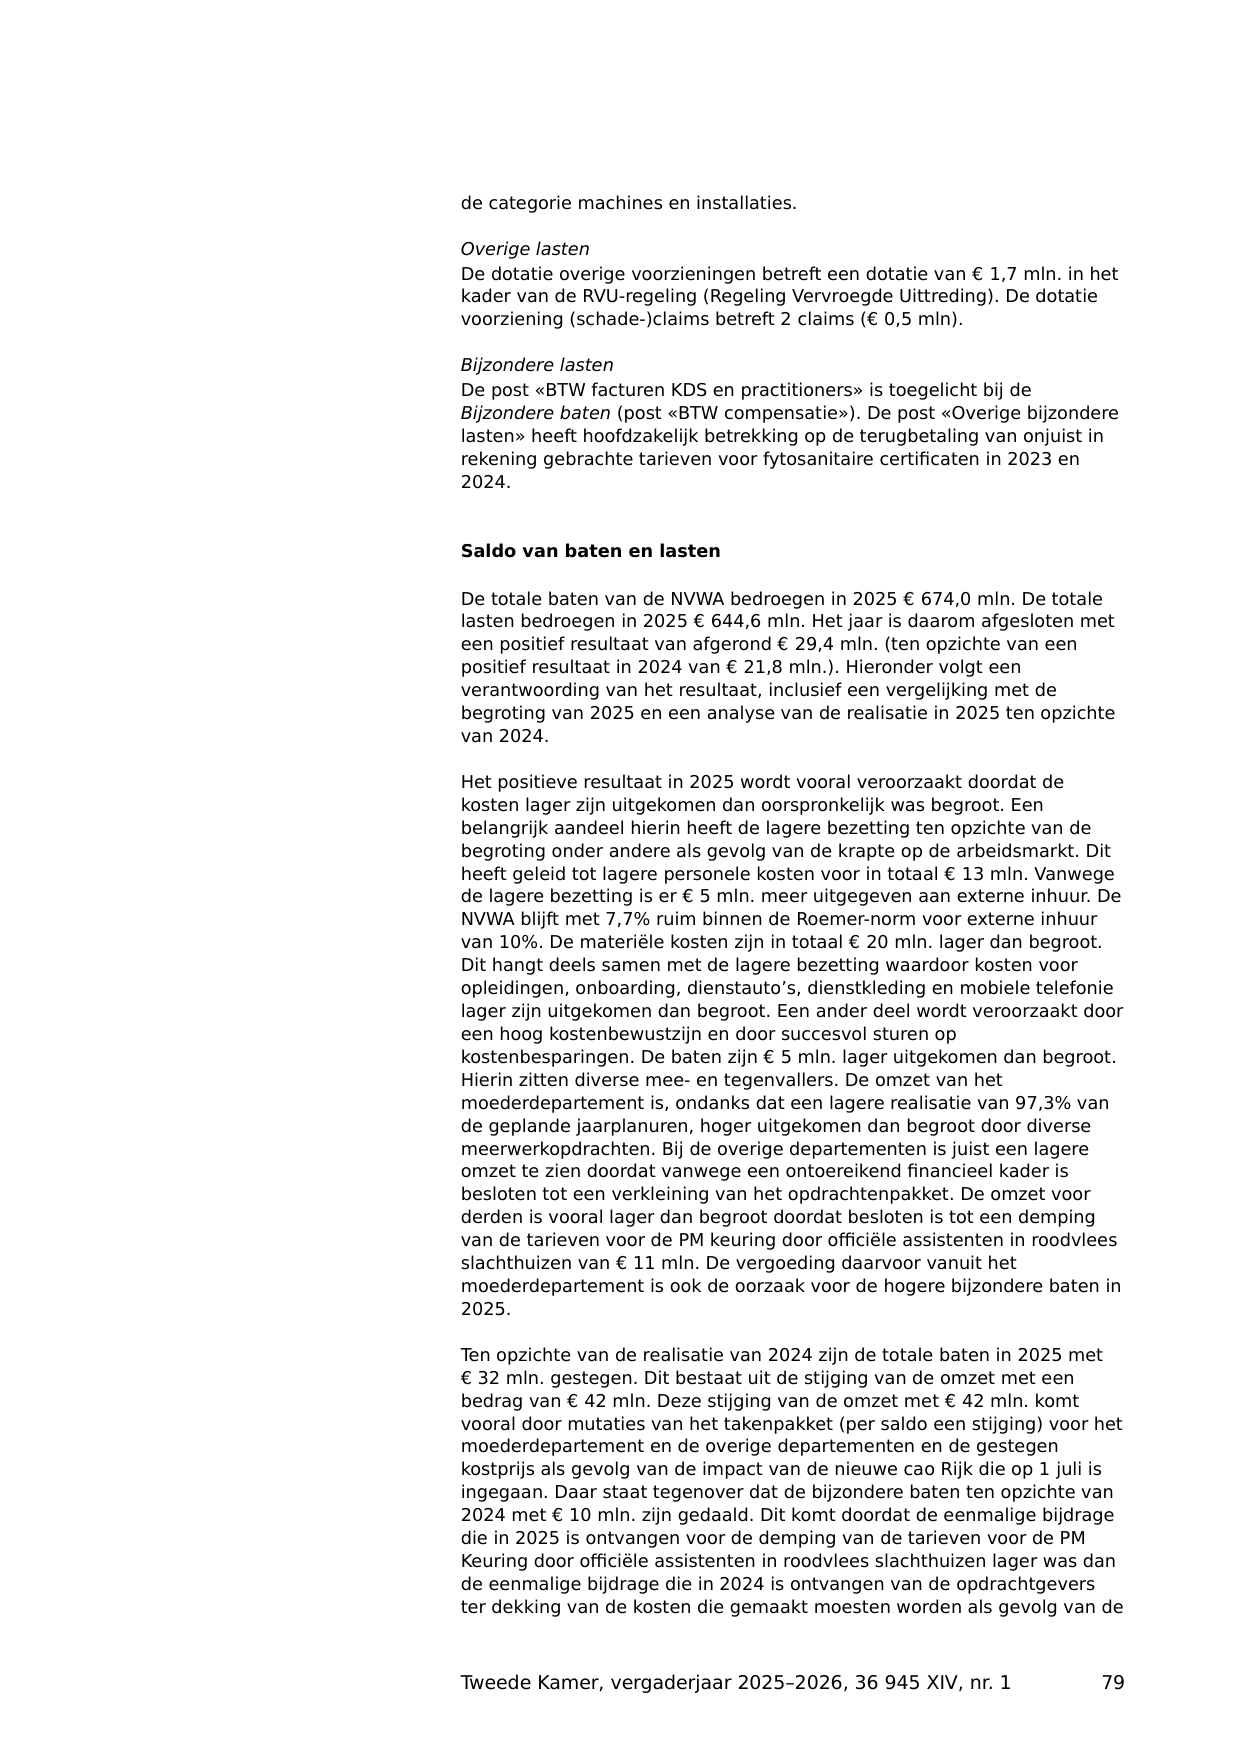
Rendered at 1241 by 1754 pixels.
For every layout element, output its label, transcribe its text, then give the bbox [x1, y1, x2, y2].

text Het positieve resultaat in 2025 wordt vooral veroorzaakt doordat de kosten lager zijn uitgekomen dan oorspronkelijk was begroot. Een belangrijk aandeel hierin heeft de lagere bezetting ten opzichte van de begroting onder andere als gevolg van de krapte op de arbeidsmarkt. Dit heeft geleid tot lagere personele kosten voor in totaal € 13 mln. Vanwege de lagere bezetting is er € 5 mln. meer uitgegeven aan externe inhuur. De NVWA blijft met 7,7% ruim binnen de Roemer-norm voor externe inhuur van 10%. De materiële kosten zijn in totaal € 20 mln. lager dan begroot. Dit hangt deels samen met de lagere bezetting waardoor kosten voor opleidingen, onboarding, dienstauto’s, dienstkleding en mobiele telefonie lager zijn uitgekomen dan begroot. Een ander deel wordt veroorzaakt door een hoog kostenbewustzijn en door succesvol sturen op kostenbesparingen. De baten zijn € 5 mln. lager uitgekomen dan begroot. Hierin zitten diverse mee- en tegenvallers. De omzet van het moederdepartement is, ondanks dat een lagere realisatie van 97,3% van de geplande jaarplanuren, hoger uitgekomen dan begroot door diverse meerwerkopdrachten. Bij de overige departementen is juist een lagere omzet te zien doordat vanwege een ontoereikend financieel kader is besloten tot een verkleining van het opdrachtenpakket. De omzet voor derden is vooral lager dan begroot doordat besloten is tot een demping van de tarieven voor de PM keuring door officiële assistenten in roodvlees slachthuizen van € 11 mln. De vergoeding daarvoor vanuit het moederdepartement is ook de oorzaak voor de hogere bijzondere baten in 2025. [461, 770, 1125, 1320]
text De totale baten van de NVWA bedroegen in 2025 € 674,0 mln. De totale lasten bedroegen in 2025 € 644,6 mln. Het jaar is daarom afgesloten met een positief resultaat van afgerond € 29,4 mln. (ten opzichte van een positief resultaat in 2024 van € 21,8 mln.). Hieronder volgt een verantwoording van het resultaat, inclusief een vergelijking met de begroting van 2025 en een analyse van de realisatie in 2025 ten opzichte van 2024. [461, 564, 1125, 747]
text De dotatie overige voorzieningen betreft een dotatie van € 1,7 mln. in het kader van de RVU-regeling (Regeling Vervroegde Uittreding). De dotatie voorziening (schade-)claims betreft 2 claims (€ 0,5 mln). [461, 262, 1125, 330]
text de categorie machines en installaties. [461, 191, 1125, 214]
text Ten opzichte van de realisatie van 2024 zijn de totale baten in 2025 met € 32 mln. gestegen. Dit bestaat uit de stijging van de omzet met een bedrag van € 42 mln. Deze stijging van de omzet met € 42 mln. komt vooral door mutaties van het takenpakket (per saldo een stijging) voor het moederdepartement en de overige departementen en de gestegen kostprijs als gevolg van de impact van de nieuwe cao Rijk die op 1 juli is ingegaan. Daar staat tegenover dat de bijzondere baten ten opzichte van 2024 met € 10 mln. zijn gedaald. Dit komt doordat de eenmalige bijdrage die in 2025 is ontvangen voor de demping van de tarieven voor de PM Keuring door officiële assistenten in roodvlees slachthuizen lager was dan de eenmalige bijdrage die in 2024 is ontvangen van de opdrachtgevers ter dekking van de kosten die gemaakt moesten worden als gevolg van de [461, 1343, 1125, 1618]
text Saldo van baten en lasten [461, 539, 1125, 562]
text Bijzondere lasten [461, 353, 1125, 376]
text Overige lasten [461, 237, 1125, 259]
text De post «BTW facturen KDS en practitioners» is toegelicht bij de Bijzondere baten (post «BTW compensatie»). De post «Overige bijzondere lasten» heeft hoofdzakelijk betrekking op de terugbetaling van onjuist in rekening gebrachte tarieven voor fytosanitaire certificaten in 2023 en 2024. [461, 378, 1125, 516]
